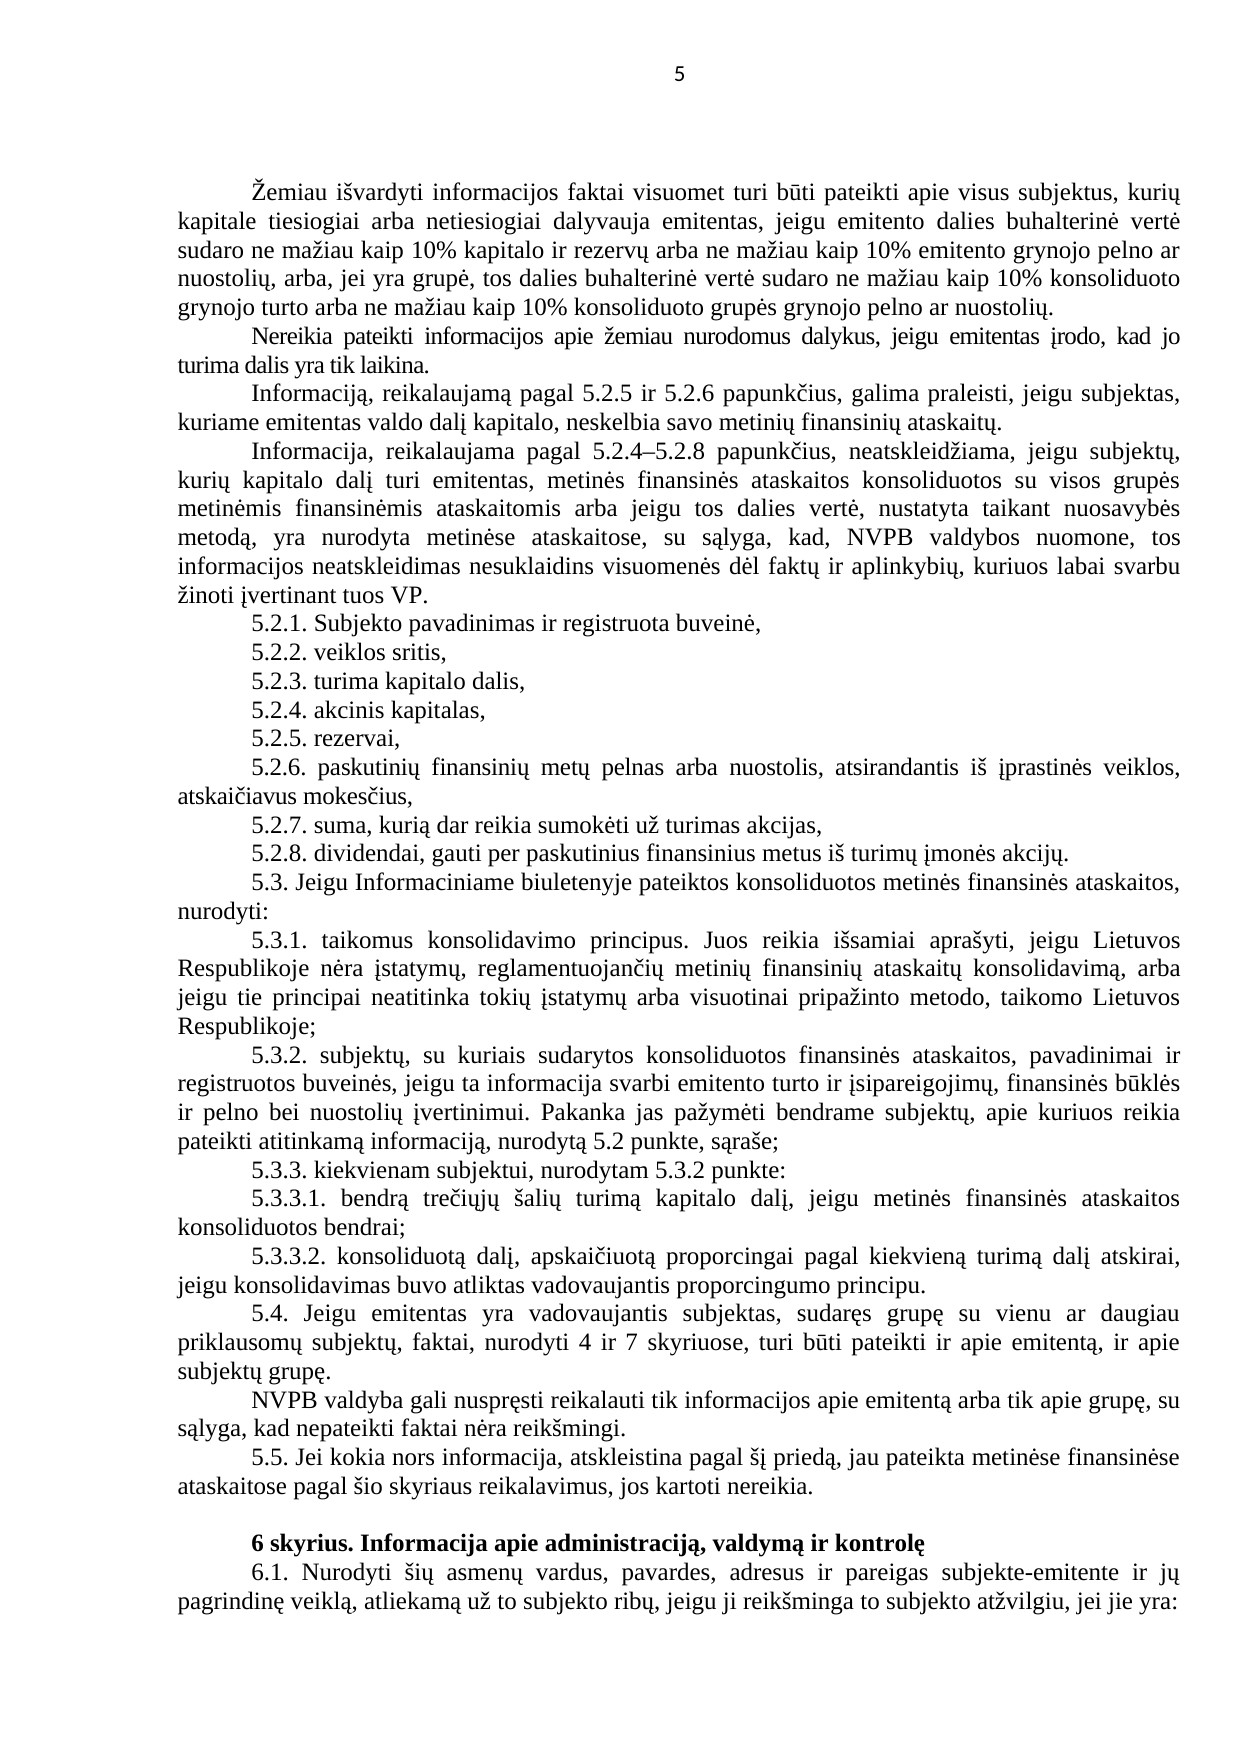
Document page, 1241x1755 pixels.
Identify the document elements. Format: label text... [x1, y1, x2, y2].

text 5.2.5. rezervai, [177, 723, 1181, 752]
text 5.2.3. turima kapitalo dalis, [177, 666, 1181, 695]
text 5.2.2. veiklos sritis, [177, 637, 1181, 666]
text 5.2.4. akcinis kapitalas, [177, 695, 1181, 723]
text NVPB valdyba gali nuspręsti reikalauti tik informacijos apie emitentą arba tik apie grupę, su sąlyga, kad nepateikti faktai nėra reikšmingi. [177, 1385, 1181, 1442]
text 5.2.7. suma, kurią dar reikia sumokėti už turimas akcijas, [177, 810, 1181, 838]
text 5.2.6. paskutinių finansinių metų pelnas arba nuostolis, atsirandantis iš įprastinės veiklos, atskaičiavus mokesčius, [177, 752, 1181, 810]
text 5.5. Jei kokia nors informacija, atskleistina pagal šį priedą, jau pateikta metinėse finansinėse ataskaitose pagal šio skyriaus reikalavimus, jos kartoti nereikia. [177, 1442, 1181, 1500]
text Informacija, reikalaujama pagal 5.2.4–5.2.8 papunkčius, neatskleidžiama, jeigu subjektų, kurių kapitalo dalį turi emitentas, metinės finansinės ataskaitos konsoliduotos su visos grupės metinėmis finansinėmis ataskaitomis arba jeigu tos dalies vertė, nustatyta taikant nuosavybės metodą, yra nurodyta metinėse ataskaitose, su sąlyga, kad, NVPB valdybos nuomone, tos informacijos neatskleidimas nesuklaidins visuomenės dėl faktų ir aplinkybių, kuriuos labai svarbu žinoti įvertinant tuos VP. [177, 436, 1181, 608]
text 6 skyrius. Informacija apie administraciją, valdymą ir kontrolę [177, 1528, 1181, 1557]
text 5.3.3. kiekvienam subjektui, nurodytam 5.3.2 punkte: [177, 1155, 1181, 1183]
text 6.1. Nurodyti šių asmenų vardus, pavardes, adresus ir pareigas subjekte-emitente ir jų pagrindinę veiklą, atliekamą už to subjekto ribų, jeigu ji reikšminga to subjekto atžvilgiu, jei jie yra: [177, 1557, 1181, 1615]
text Nereikia pateikti informacijos apie žemiau nurodomus dalykus, jeigu emitentas įrodo, kad jo turima dalis yra tik laikina. [177, 321, 1181, 378]
text 5.3. Jeigu Informaciniame biuletenyje pateiktos konsoliduotos metinės finansinės ataskaitos, nurodyti: [177, 867, 1181, 925]
text 5.4. Jeigu emitentas yra vadovaujantis subjektas, sudaręs grupę su vienu ar daugiau priklausomų subjektų, faktai, nurodyti 4 ir 7 skyriuose, turi būti pateikti ir apie emitentą, ir apie subjektų grupę. [177, 1298, 1181, 1385]
text 5.2.8. dividendai, gauti per paskutinius finansinius metus iš turimų įmonės akcijų. [177, 838, 1181, 867]
text 5.3.1. taikomus konsolidavimo principus. Juos reikia išsamiai aprašyti, jeigu Lietuvos Respublikoje nėra įstatymų, reglamentuojančių metinių finansinių ataskaitų konsolidavimą, arba jeigu tie principai neatitinka tokių įstatymų arba visuotinai pripažinto metodo, taikomo Lietuvos Respublikoje; [177, 925, 1181, 1040]
text Žemiau išvardyti informacijos faktai visuomet turi būti pateikti apie visus subjektus, kurių kapitale tiesiogiai arba netiesiogiai dalyvauja emitentas, jeigu emitento dalies buhalterinė vertė sudaro ne mažiau kaip 10% kapitalo ir rezervų arba ne mažiau kaip 10% emitento grynojo pelno ar nuostolių, arba, jei yra grupė, tos dalies buhalterinė vertė sudaro ne mažiau kaip 10% konsoliduoto grynojo turto arba ne mažiau kaip 10% konsoliduoto grupės grynojo pelno ar nuostolių. [177, 177, 1181, 321]
text 5.3.3.2. konsoliduotą dalį, apskaičiuotą proporcingai pagal kiekvieną turimą dalį atskirai, jeigu konsolidavimas buvo atliktas vadovaujantis proporcingumo principu. [177, 1241, 1181, 1298]
text 5.2.1. Subjekto pavadinimas ir registruota buveinė, [177, 608, 1181, 637]
text Informaciją, reikalaujamą pagal 5.2.5 ir 5.2.6 papunkčius, galima praleisti, jeigu subjektas, kuriame emitentas valdo dalį kapitalo, neskelbia savo metinių finansinių ataskaitų. [177, 378, 1181, 436]
text 5.3.3.1. bendrą trečiųjų šalių turimą kapitalo dalį, jeigu metinės finansinės ataskaitos konsoliduotos bendrai; [177, 1183, 1181, 1241]
text 5.3.2. subjektų, su kuriais sudarytos konsoliduotos finansinės ataskaitos, pavadinimai ir registruotos buveinės, jeigu ta informacija svarbi emitento turto ir įsipareigojimų, finansinės būklės ir pelno bei nuostolių įvertinimui. Pakanka jas pažymėti bendrame subjektų, apie kuriuos reikia pateikti atitinkamą informaciją, nurodytą 5.2 punkte, sąraše; [177, 1040, 1181, 1155]
